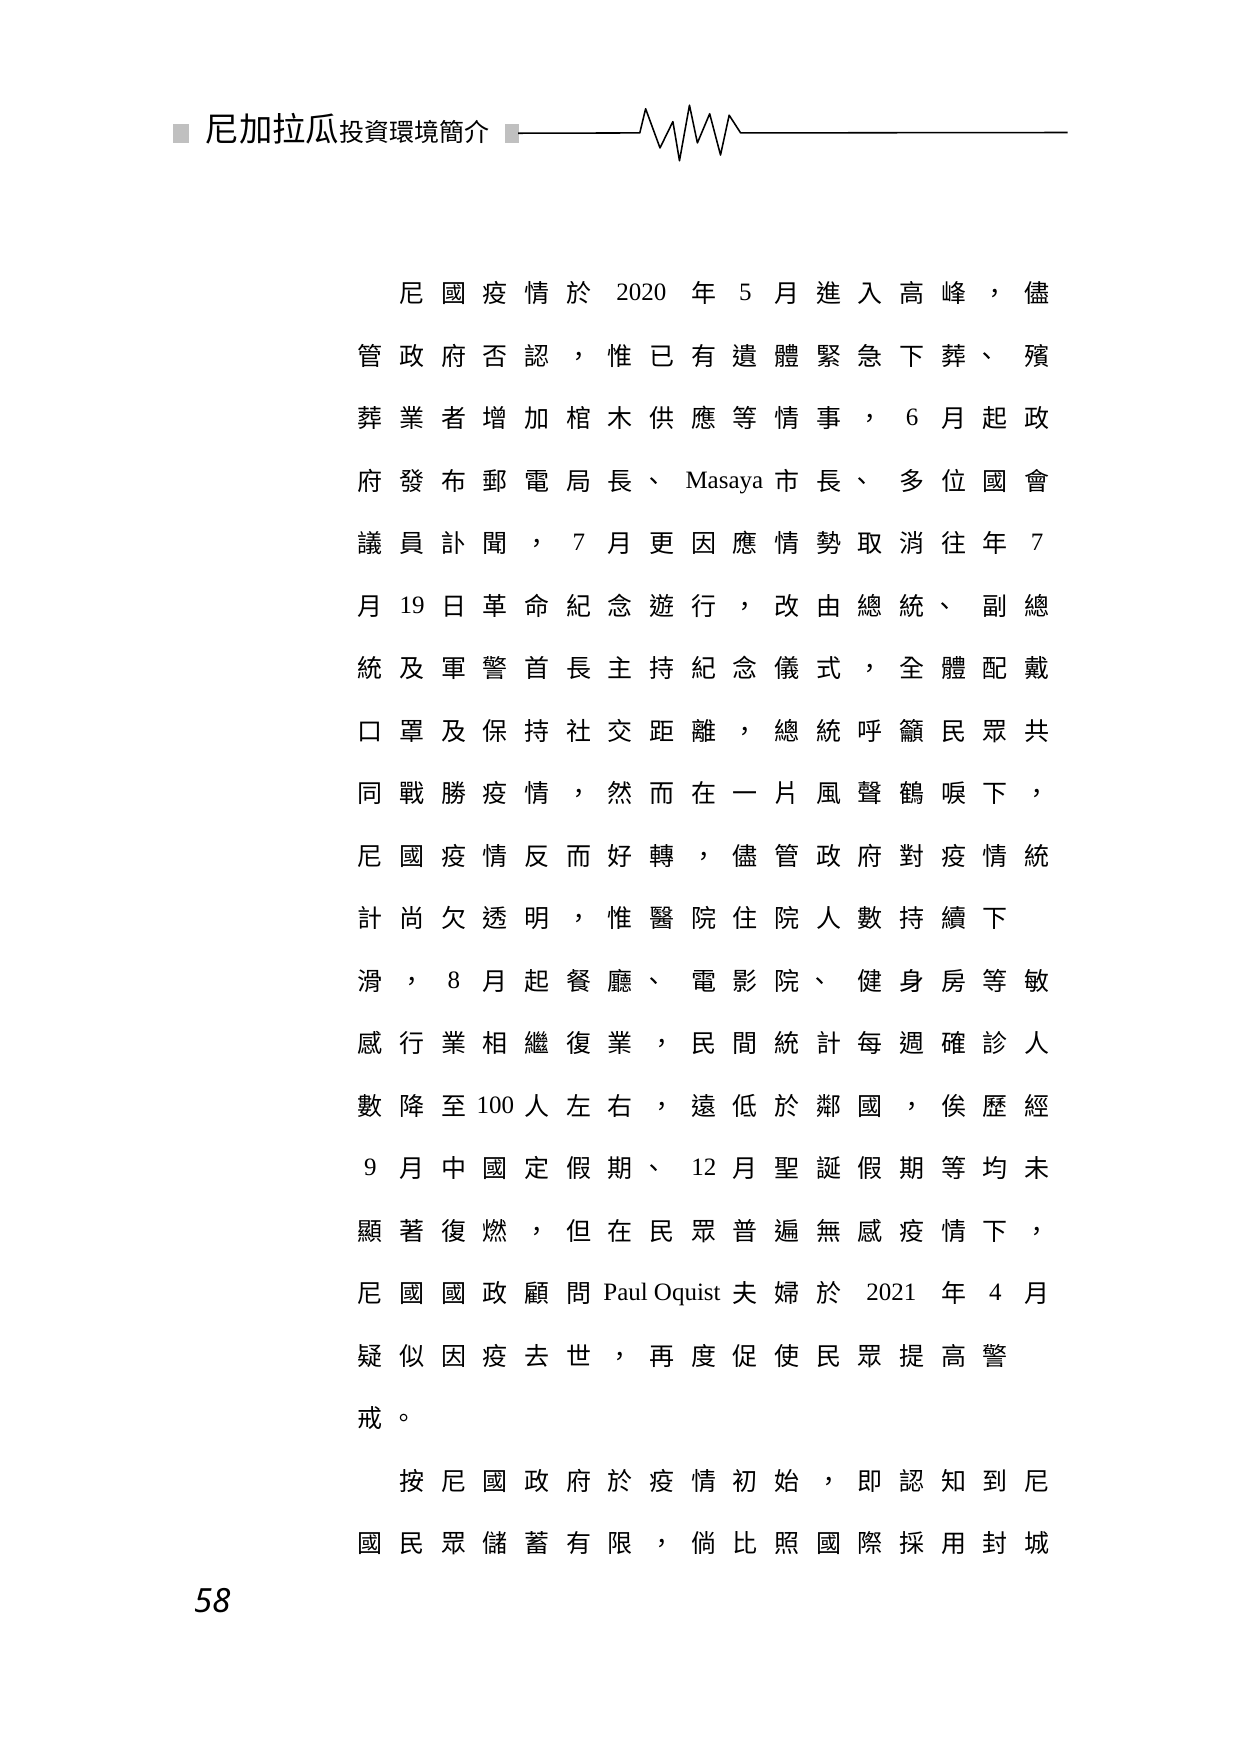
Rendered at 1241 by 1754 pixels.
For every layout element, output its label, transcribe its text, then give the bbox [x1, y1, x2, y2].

text 按尼國政府於疫情初始，即認知到尼國民眾儲蓄有限，倘比照國際採用封城 [330, 1438, 1058, 1563]
text 尼國疫情於2020年5月進入高峰，儘管政府否認，惟已有遺體緊急下葬、殯葬業者增加棺木供應等情事，6月起政府發布郵電局長、Masaya市長、多位國會議員訃聞，7月更因應情勢取消往年7月19日革命紀念遊行，改由總統、副總統及軍警首長主持紀念儀式，全體配戴口罩及保持社交距離，總統呼籲民眾共同戰勝疫情，然而在一片風聲鶴唳下，尼國疫情反而好轉，儘管政府對疫情統計尚欠透明，惟醫院住院人數持續下滑，8月起餐廳、電影院、健身房等敏感行業相繼復業，民間統計每週確診人數降至100人左右，遠低於鄰國，俟歷經9月中國定假期、12月聖誕假期等均未顯著復燃，但在民眾普遍無感疫情下，尼國國政顧問Paul Oquist夫婦於2021年4月疑似因疫去世，再度促使民眾提高警戒。 [330, 250, 1058, 1438]
